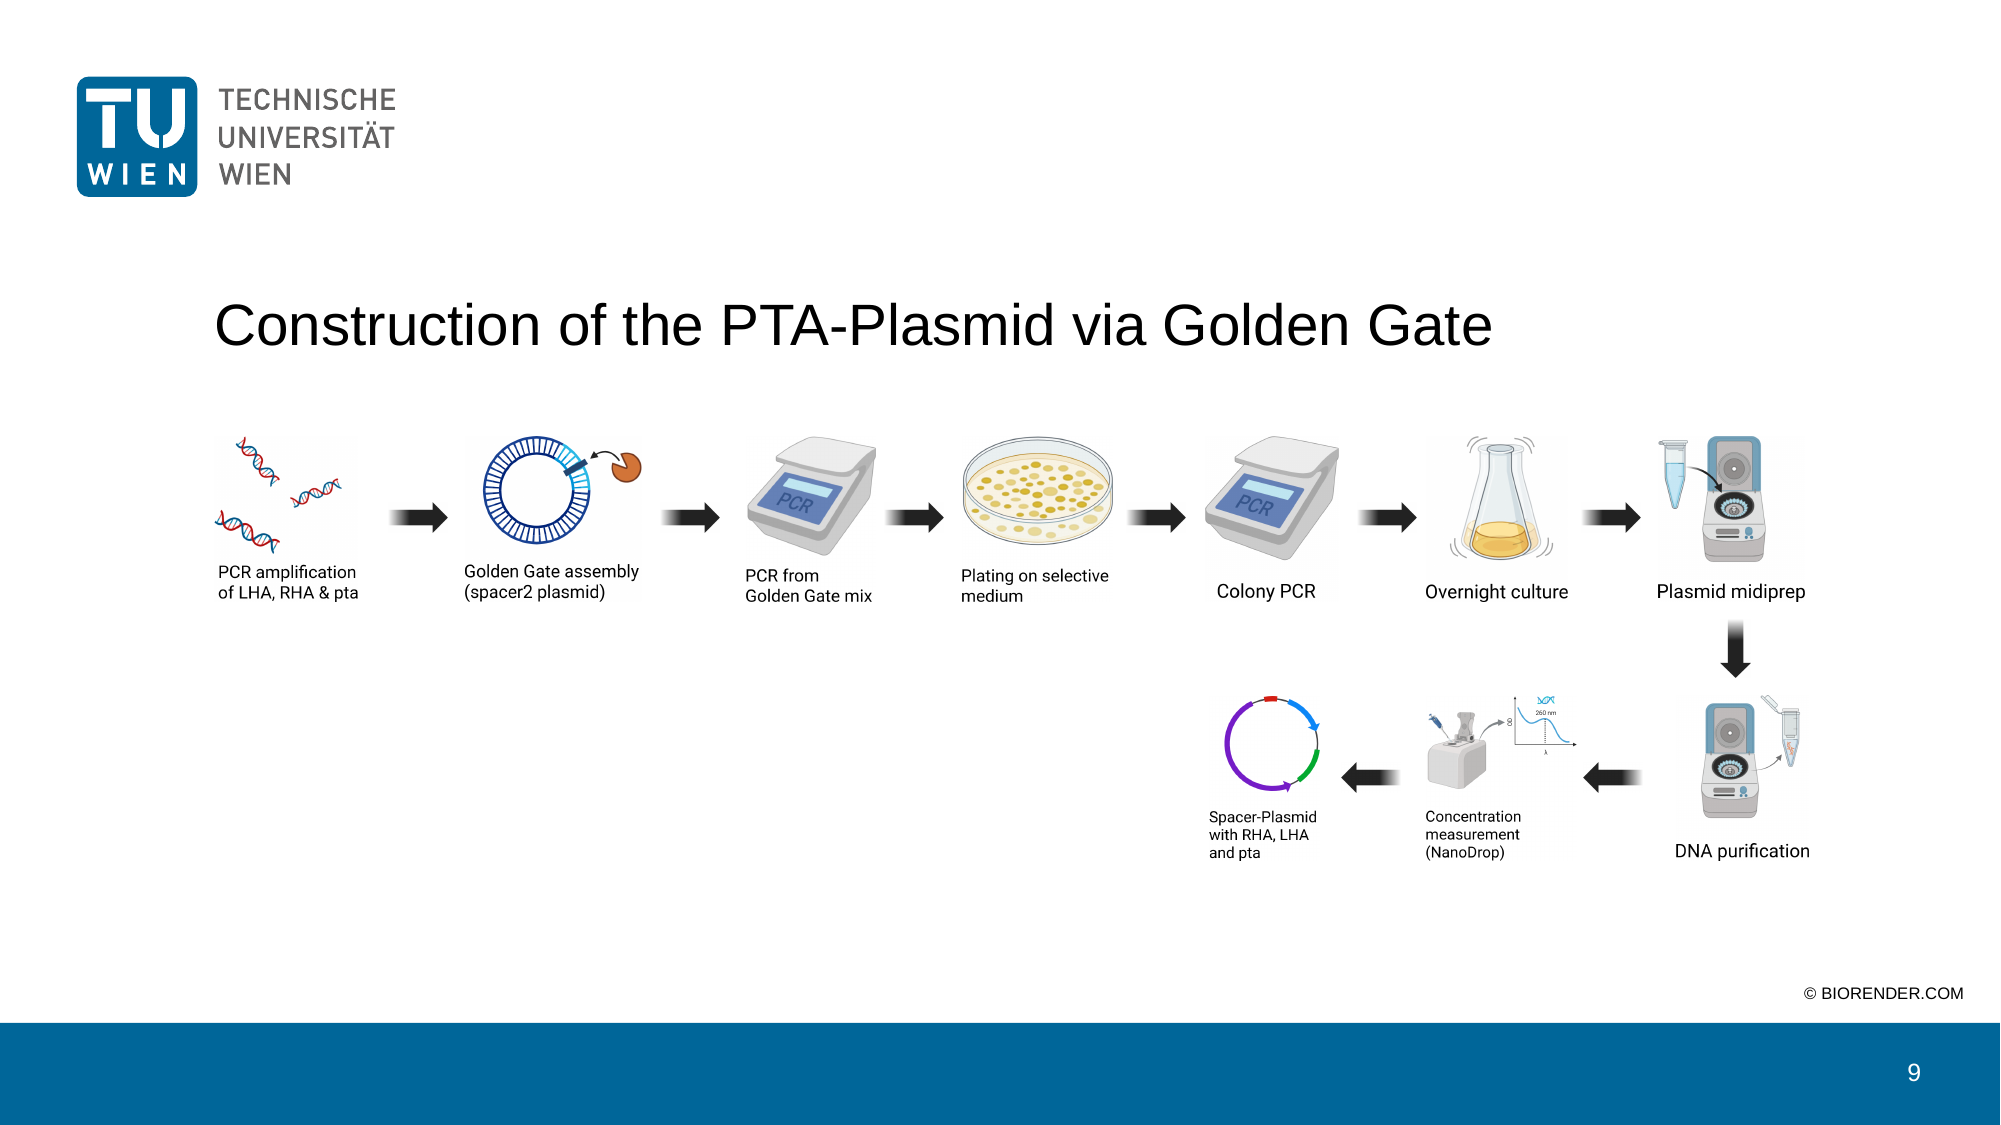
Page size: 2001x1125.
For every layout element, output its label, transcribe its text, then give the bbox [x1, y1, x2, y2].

text_box © Biorender.com [1804, 998, 1991, 1003]
picture [1720, 619, 1751, 679]
picture [388, 502, 448, 533]
picture [1581, 502, 1641, 533]
picture [962, 436, 1113, 602]
picture [1426, 436, 1568, 602]
picture [465, 436, 642, 602]
picture [1676, 695, 1809, 861]
picture [1205, 436, 1339, 602]
picture [1126, 502, 1186, 533]
picture [746, 436, 876, 602]
picture [884, 502, 944, 533]
picture [1341, 762, 1401, 793]
picture [1426, 696, 1577, 862]
picture [1209, 696, 1320, 862]
picture [660, 502, 720, 533]
title Construction of the PTA-Plasmid via Golden Gate [214, 254, 1922, 391]
picture [1583, 762, 1643, 793]
picture [1357, 502, 1417, 533]
picture [214, 436, 358, 602]
picture [1658, 436, 1805, 602]
